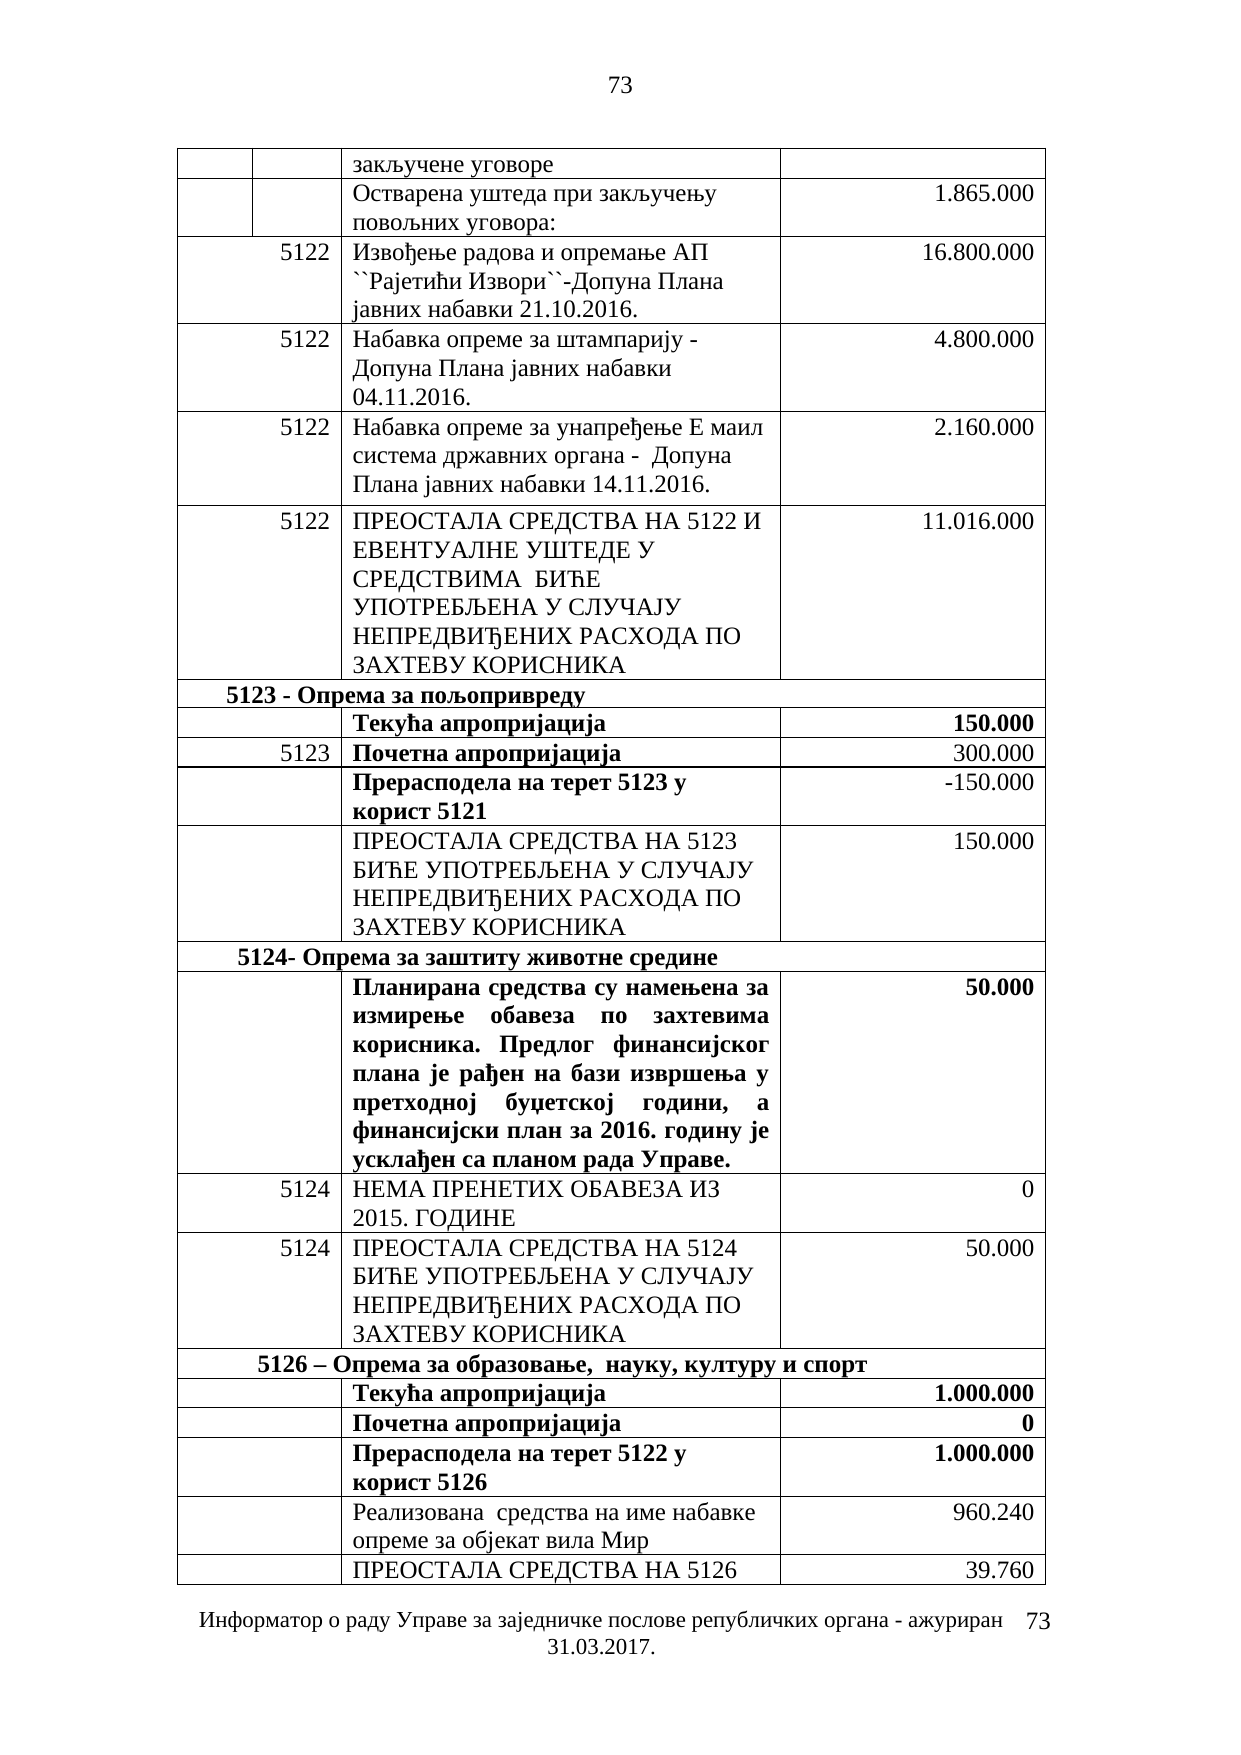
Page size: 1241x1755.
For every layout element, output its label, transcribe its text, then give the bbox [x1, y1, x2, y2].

table_cell [178, 826, 341, 941]
table_cell 5124 [178, 1174, 341, 1232]
table_cell 2.160.000 [781, 412, 1045, 505]
table_cell ПРЕОСТАЛА СРЕДСТВА НА 5122 И ЕВЕНТУАЛНЕ УШТЕДЕ У СРЕДСТВИМА БИЋЕ УПОТРЕБЉЕНА У СЛУЧАЈУ НЕПРЕДВИЂЕНИХ РАСХОДА ПО ЗАХТЕВУ КОРИСНИКА [342, 506, 780, 679]
table_cell ПРЕОСТАЛА СРЕДСТВА НА 5123 БИЋЕ УПОТРЕБЉЕНА У СЛУЧАЈУ НЕПРЕДВИЂЕНИХ РАСХОДА ПО ЗАХТЕВУ КОРИСНИКА [342, 826, 780, 941]
table_cell Планирана средства су намењена за измирење обавеза по захтевима корисника. Предлог финансијског плана је рађен на бази извршења у претходној буџетској години, а финансијски план за 2016. годину је усклађен са планом рада Управе. [342, 972, 780, 1173]
table_cell Почетна апропријација [342, 738, 780, 766]
table_cell Остварена уштеда при закључењу повољних уговора: [342, 179, 780, 236]
table_cell Прерасподела на терет 5123 у корист 5121 [342, 768, 780, 825]
table_cell 5122 [178, 412, 341, 505]
table_cell 5124 [178, 1233, 341, 1348]
table_cell Набавка опреме за унапређење Е маил система државних органа - Допуна Плана јавних набавки 14.11.2016. [342, 412, 780, 505]
table_cell 5123 - Опрема за пољопривреду [178, 680, 1045, 707]
table_cell Почетна апропријација [342, 1408, 780, 1437]
table_cell 5122 [178, 506, 341, 679]
table_cell 150.000 [781, 708, 1045, 737]
table_cell 5124- Опрема за заштиту животне средине [178, 942, 1045, 971]
table_cell [178, 708, 341, 737]
table_cell 11.016.000 [781, 506, 1045, 679]
table_cell [253, 149, 341, 177]
table_cell ПРЕОСТАЛА СРЕДСТВА НА 5124 БИЋЕ УПОТРЕБЉЕНА У СЛУЧАЈУ НЕПРЕДВИЂЕНИХ РАСХОДА ПО ЗАХТЕВУ КОРИСНИКА [342, 1233, 780, 1348]
table_cell 300.000 [781, 738, 1045, 766]
table_cell [178, 1497, 341, 1554]
table_cell закључене уговоре [342, 149, 780, 177]
table_cell 1.865.000 [781, 179, 1045, 236]
table_cell [178, 1555, 341, 1584]
table_cell Текућа апропријација [342, 708, 780, 737]
table_cell Реализована средства на име набавке опреме за објекат вила Мир [342, 1497, 780, 1554]
table_cell Набавка опреме за штампарију - Допуна Плана јавних набавки 04.11.2016. [342, 324, 780, 411]
table_cell [781, 149, 1045, 177]
table_cell 5122 [178, 324, 341, 411]
table_cell 0 [781, 1174, 1045, 1232]
table_cell 1.000.000 [781, 1379, 1045, 1407]
table_cell Прерасподела на терет 5122 у корист 5126 [342, 1438, 780, 1496]
table_cell [178, 149, 252, 177]
table_cell [178, 179, 252, 236]
table_cell ПРЕОСТАЛА СРЕДСТВА НА 5126 [342, 1555, 780, 1584]
table_cell 39.760 [781, 1555, 1045, 1584]
table_cell НЕМА ПРЕНЕТИХ ОБАВЕЗА ИЗ 2015. ГОДИНЕ [342, 1174, 780, 1232]
table_cell Извођење радова и опремање АП ``Рајетићи Извори``-Допуна Плана јавних набавки 21.10.2016. [342, 237, 780, 323]
table_cell 0 [781, 1408, 1045, 1437]
table_cell 1.000.000 [781, 1438, 1045, 1496]
table_cell -150.000 [781, 768, 1045, 825]
table_cell 960.240 [781, 1497, 1045, 1554]
table_cell Текућа апропријација [342, 1379, 780, 1407]
table_cell [178, 1379, 341, 1407]
table_cell [253, 179, 341, 236]
table_cell 150.000 [781, 826, 1045, 941]
table_cell 50.000 [781, 1233, 1045, 1348]
table_cell 4.800.000 [781, 324, 1045, 411]
table_cell [178, 1408, 341, 1437]
table_cell 5123 [178, 738, 341, 766]
table_cell 16.800.000 [781, 237, 1045, 323]
table_cell [178, 972, 341, 1173]
table_cell 5122 [178, 237, 341, 323]
table_cell 50.000 [781, 972, 1045, 1173]
table_cell 5126 – Опрема за образовање, науку, културу и спорт [178, 1349, 1045, 1377]
table_cell [178, 768, 341, 825]
table_cell [178, 1438, 341, 1496]
